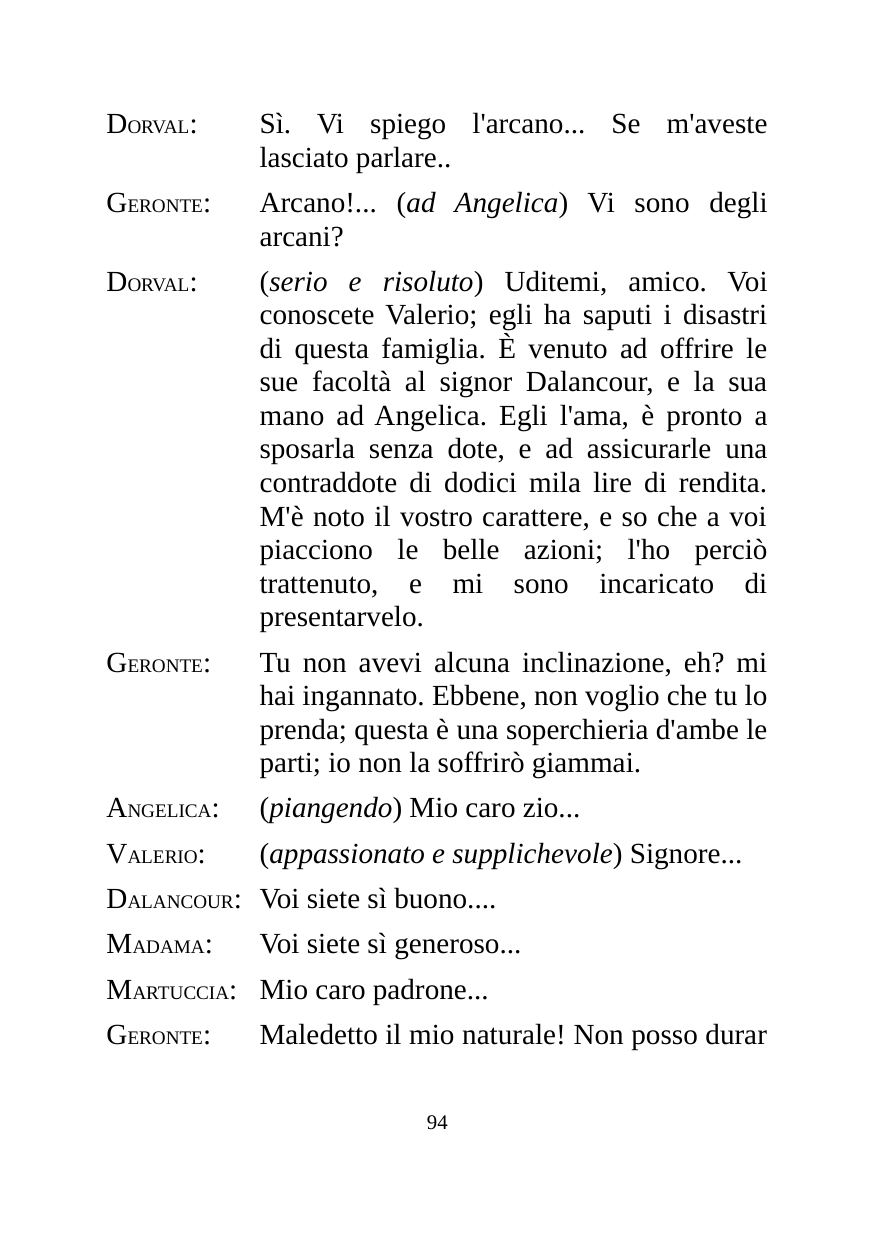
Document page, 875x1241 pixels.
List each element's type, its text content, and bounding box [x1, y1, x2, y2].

text Madama: Voi siete sì generoso... [106, 927, 768, 960]
text Dalancour: Voi siete sì buono.... [106, 881, 768, 915]
text Dorval: Sì. Vi spiego l'arcano... Se m'aveste lasciato parlare.. [106, 106, 768, 173]
text Geronte: Tu non avevi alcuna inclinazione, eh? mi hai ingannato. Ebbene, non voglio che tu lo prenda; questa è una soperchieria d'ambe le parti; io non la soffrirò giammai. [106, 645, 768, 779]
text Angelica: (piangendo) Mio caro zio... [106, 791, 768, 824]
text Dorval: (serio e risoluto) Uditemi, amico. Voi conoscete Valerio; egli ha saputi i disastri di questa famiglia. È venuto ad offrire le sue facoltà al signor Dalancour, e la sua mano ad Angelica. Egli l'ama, è pronto a sposarla senza dote, e ad assicurarle una contraddote di dodici mila lire di rendita. M'è noto il vostro carattere, e so che a voi piacciono le belle azioni; l'ho perciò trattenuto, e mi sono incaricato di presentarvelo. [106, 264, 768, 633]
text Geronte: Arcano!... (ad Angelica) Vi sono degli arcani? [106, 185, 768, 252]
text Geronte: Maledetto il mio naturale! Non posso durar [106, 1017, 768, 1051]
text Martuccia: Mio caro padrone... [106, 972, 768, 1005]
text Valerio: (appassionato e supplichevole) Signore... [106, 836, 768, 869]
